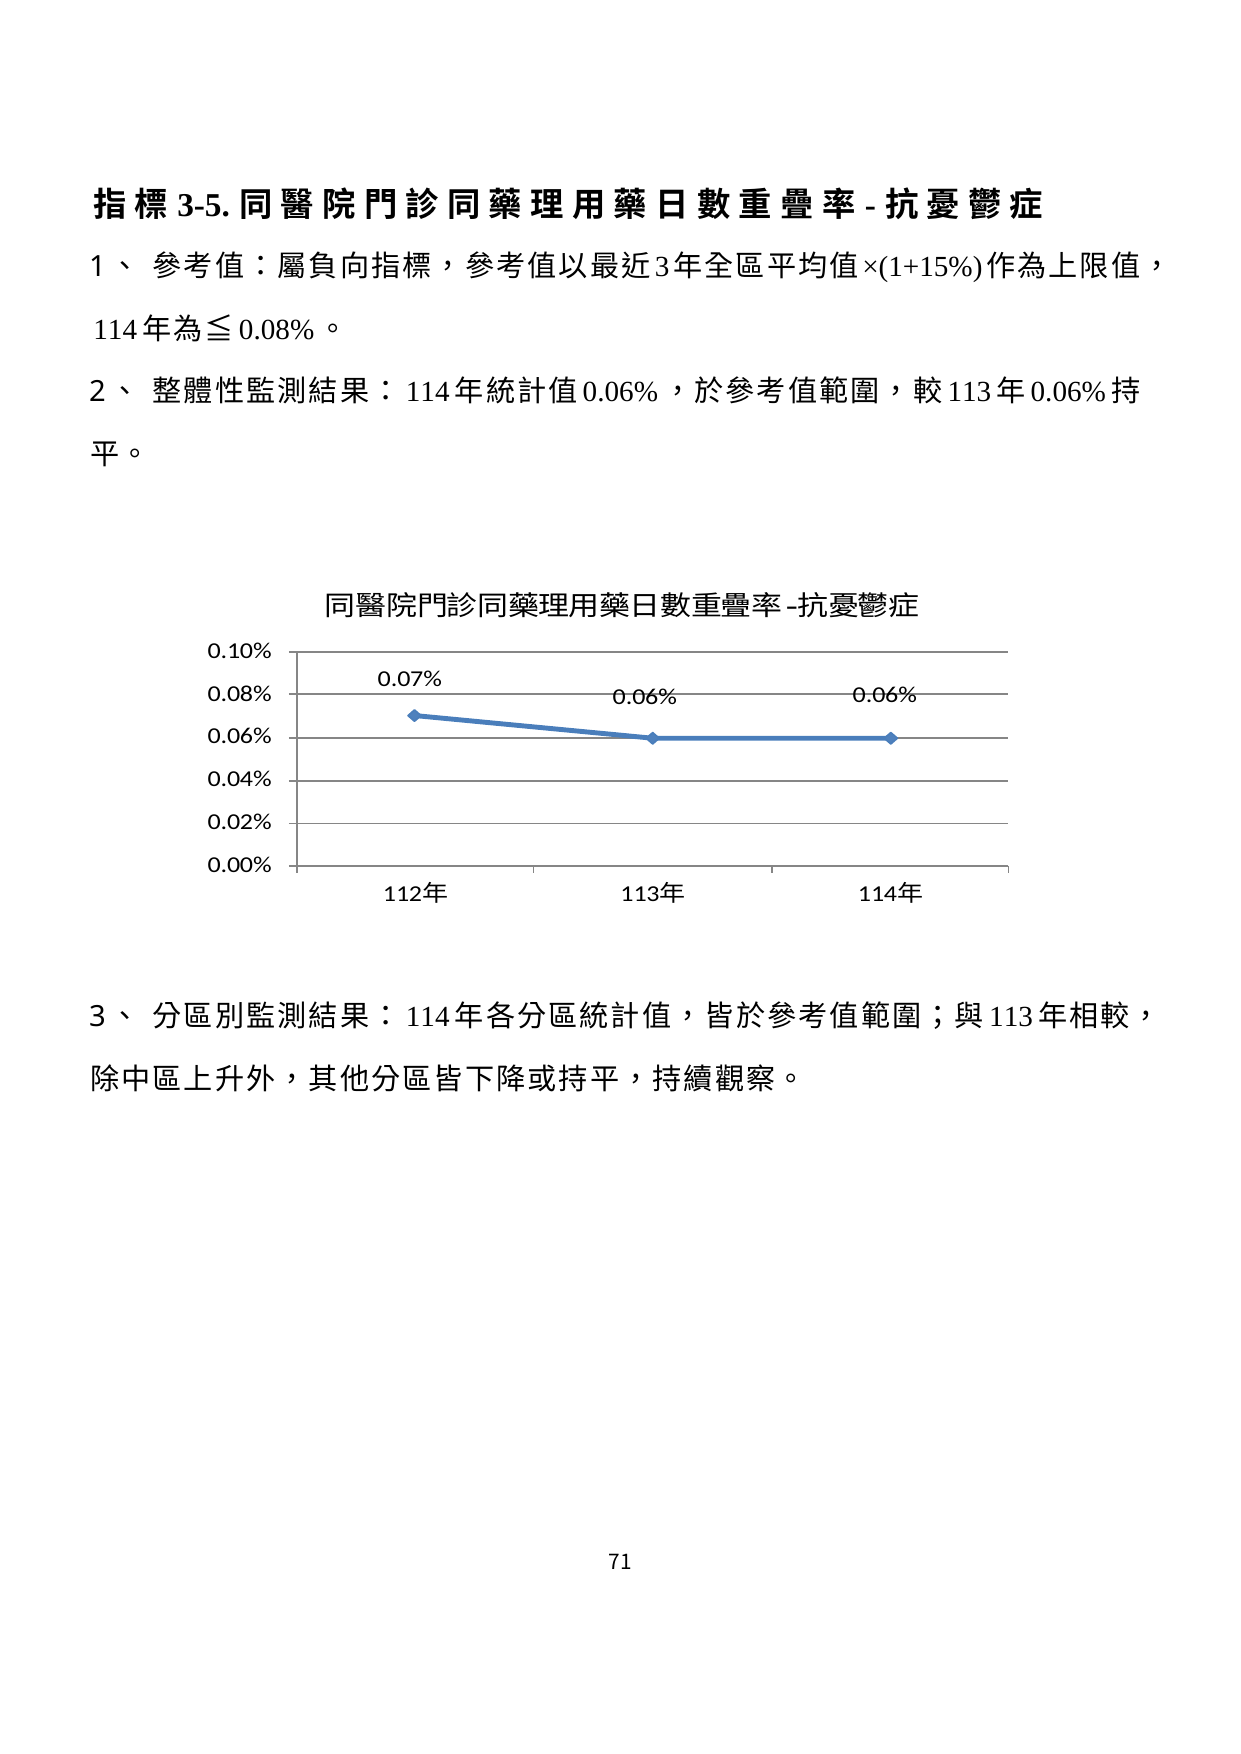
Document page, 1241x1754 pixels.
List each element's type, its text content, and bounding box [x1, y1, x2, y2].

list 整體性監測結果：114年統計值0.06%，於參考值範圍，較113年0.06%持平。 [89, 348, 1145, 473]
list 分區別監測結果：114年各分區統計值，皆於參考值範圍；與113年相較，除中區上升外，其他分區皆下降或持平，持續觀察。 [89, 973, 1145, 1098]
list 參考值：屬負向指標，參考值以最近3年全區平均值×(1+15%)作為上限值，114年為≦0.08%。 [89, 223, 1145, 348]
subtitle 指標3-5.同醫院門診同藥理用藥日數重疊率-抗憂鬱症 [89, 160, 1151, 223]
